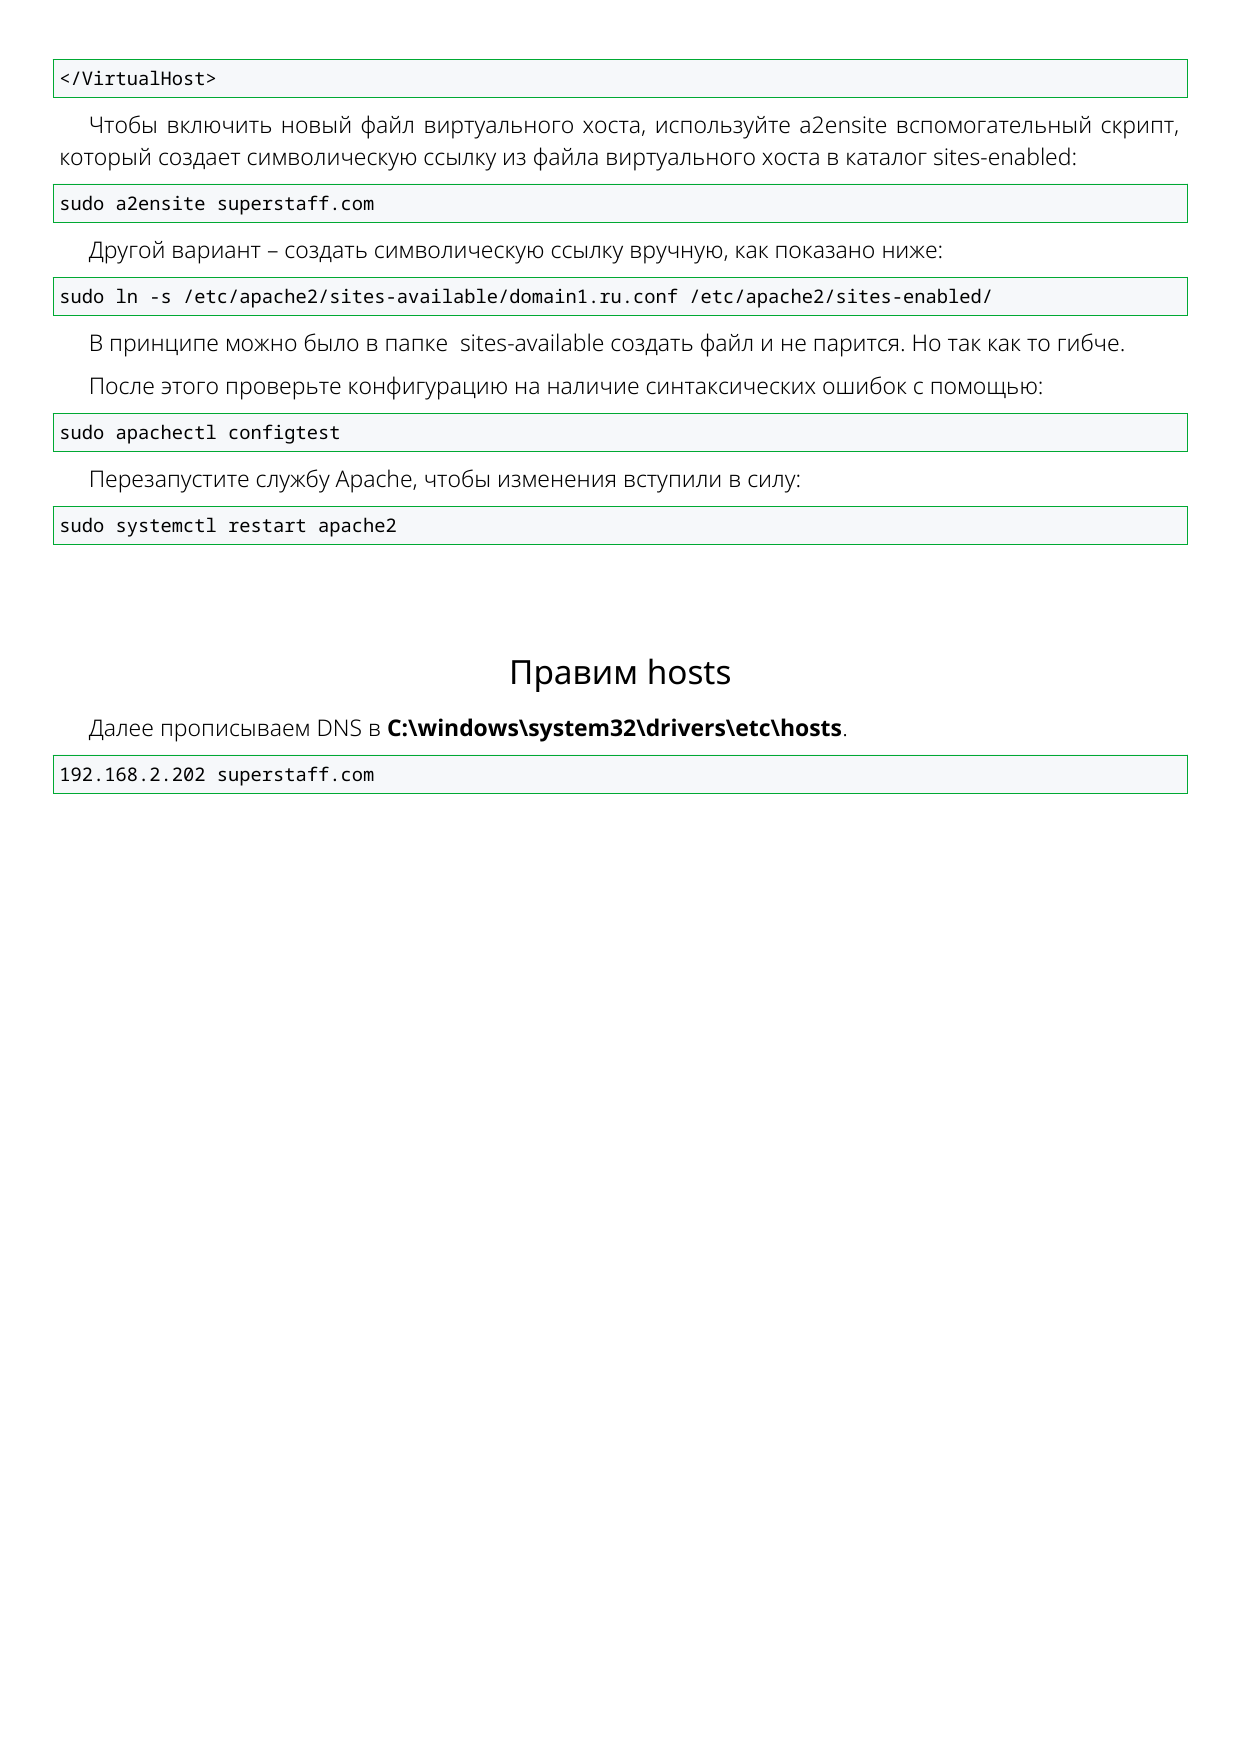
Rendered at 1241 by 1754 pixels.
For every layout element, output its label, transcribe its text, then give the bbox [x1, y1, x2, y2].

subtitle Правим hosts [59, 648, 1181, 694]
text Другой вариант – создать символическую ссылку вручную, как показано ниже: [59, 234, 1181, 265]
text В принципе можно было в папке sites-available создать файл и не парится. Но так как то гибче. [59, 327, 1181, 358]
text </VirtualHost> [54, 60, 1187, 97]
text sudo a2ensite superstaff.com [54, 185, 1187, 222]
text Перезапустите службу Apache, чтобы изменения вступили в силу: [59, 463, 1181, 494]
text sudo ln -s /etc/apache2/sites-available/domain1.ru.conf /etc/apache2/sites-enabled/ [54, 278, 1187, 315]
text Чтобы включить новый файл виртуального хоста, используйте a2ensite вспомогательный скрипт, который создает символическую ссылку из файла виртуального хоста в каталог sites-enabled: [59, 109, 1181, 172]
text Далее прописываем DNS в C:\windows\system32\drivers\etc\hosts. [59, 712, 1181, 743]
text 192.168.2.202 superstaff.com [54, 756, 1187, 793]
text sudo systemctl restart apache2 [54, 507, 1187, 544]
text sudo apachectl configtest [54, 414, 1187, 451]
text После этого проверьте конфигурацию на наличие синтаксических ошибок с помощью: [59, 370, 1181, 401]
